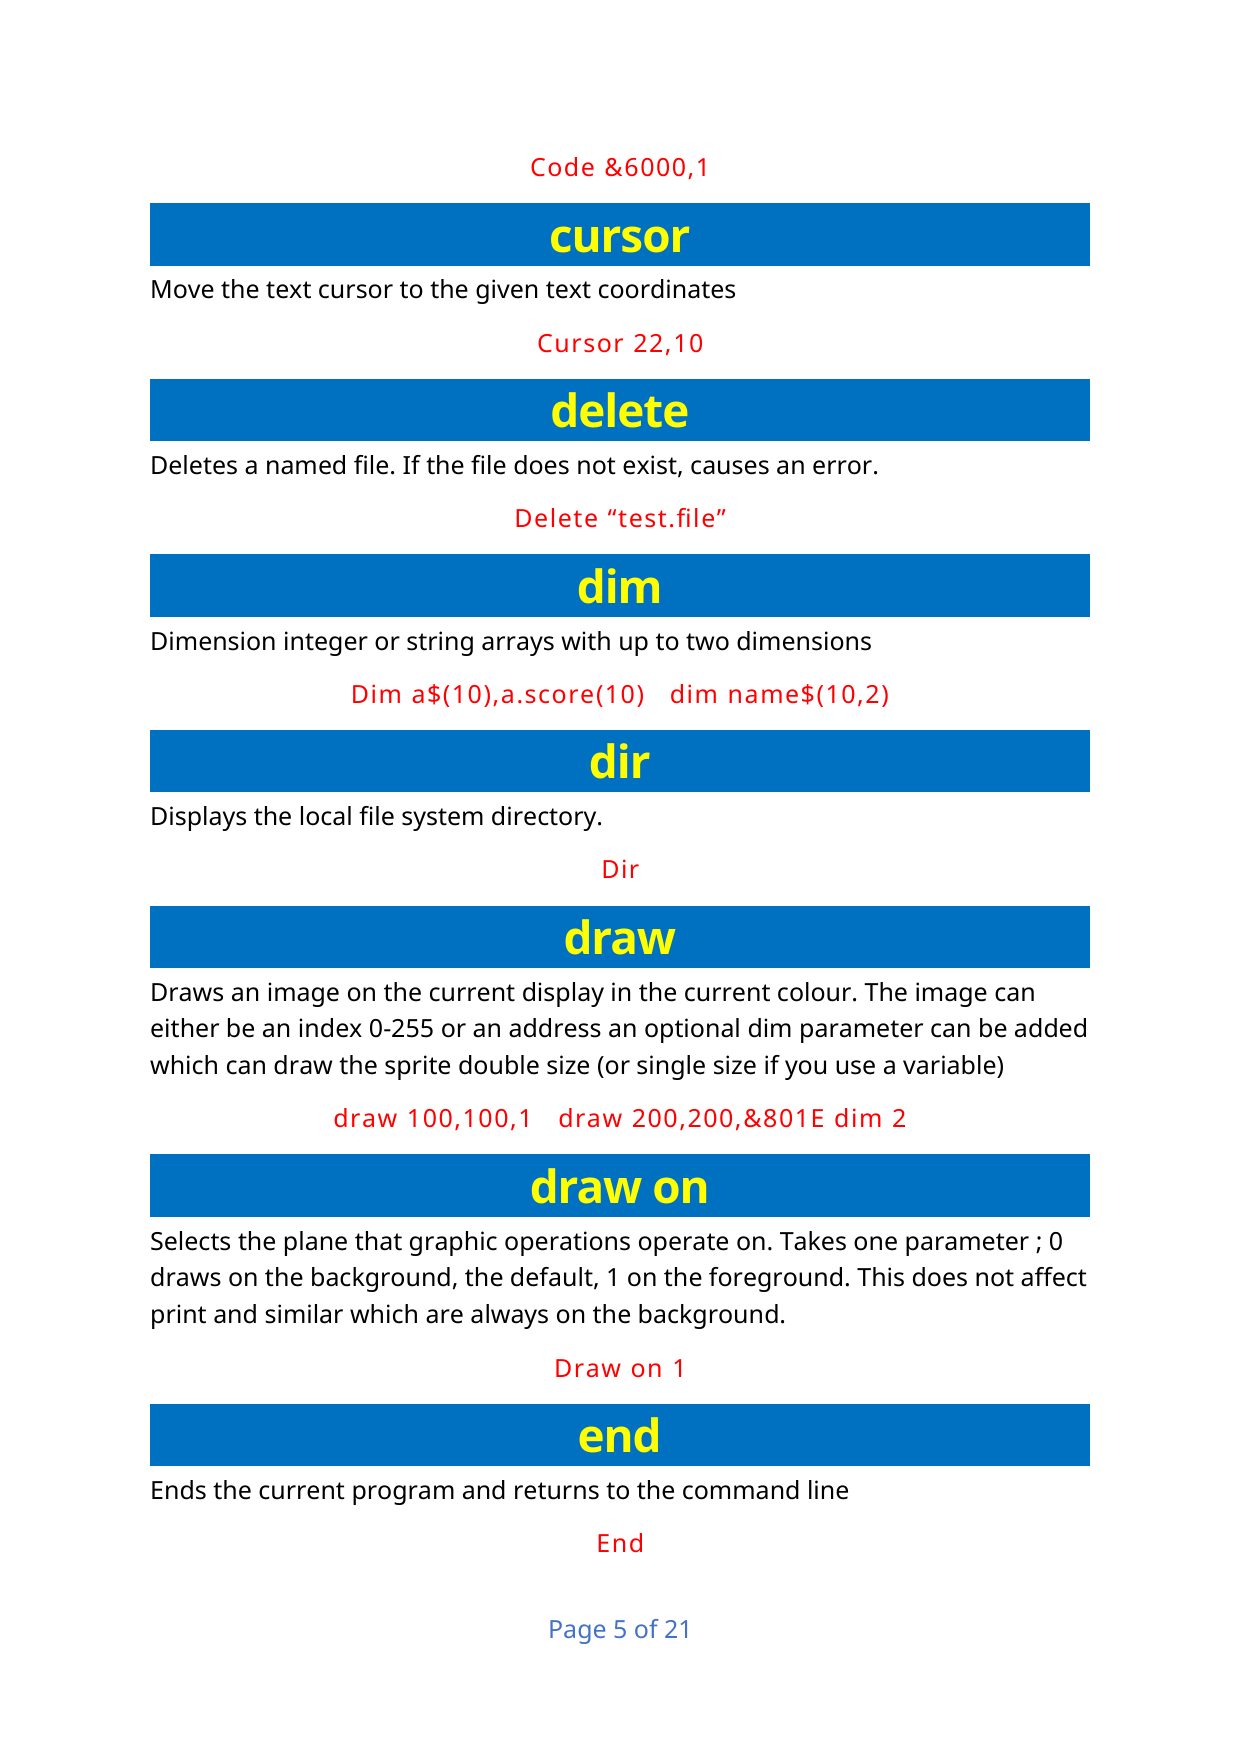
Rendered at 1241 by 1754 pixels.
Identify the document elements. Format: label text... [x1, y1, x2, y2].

title end [150, 1404, 1090, 1466]
subtitle draw 100,100,1 draw 200,200,&801E dim 2 [150, 1101, 1090, 1135]
title dim [150, 554, 1090, 617]
title cursor [150, 203, 1090, 266]
subtitle Draw on 1 [150, 1350, 1090, 1384]
subtitle Cursor 22,10 [150, 326, 1090, 359]
subtitle End [150, 1526, 1090, 1560]
subtitle Delete “test.file” [150, 501, 1090, 535]
text Draws an image on the current display in the current colour. The image can either be an index 0-255 or an address an optional dim parameter can be added which can draw the sprite double size (or single size if you use a variable) [150, 974, 1090, 1082]
text Selects the plane that graphic operations operate on. Takes one parameter ; 0 draws on the background, the default, 1 on the foreground. This does not affect print and similar which are always on the background. [150, 1223, 1090, 1331]
subtitle Dim a$(10),a.score(10) dim name$(10,2) [150, 677, 1090, 711]
title delete [150, 379, 1090, 441]
text Dimension integer or string arrays with up to two dimensions [150, 623, 1090, 657]
title draw on [150, 1154, 1090, 1217]
subtitle Code &6000,1 [150, 150, 1090, 184]
text Ends the current program and returns to the command line [150, 1472, 1090, 1506]
title dir [150, 730, 1090, 792]
text Displays the local file system directory. [150, 799, 1090, 833]
subtitle Dir [150, 852, 1090, 886]
text Move the text cursor to the given text coordinates [150, 272, 1090, 306]
title draw [150, 906, 1090, 968]
text Deletes a named file. If the file does not exist, causes an error. [150, 448, 1090, 482]
